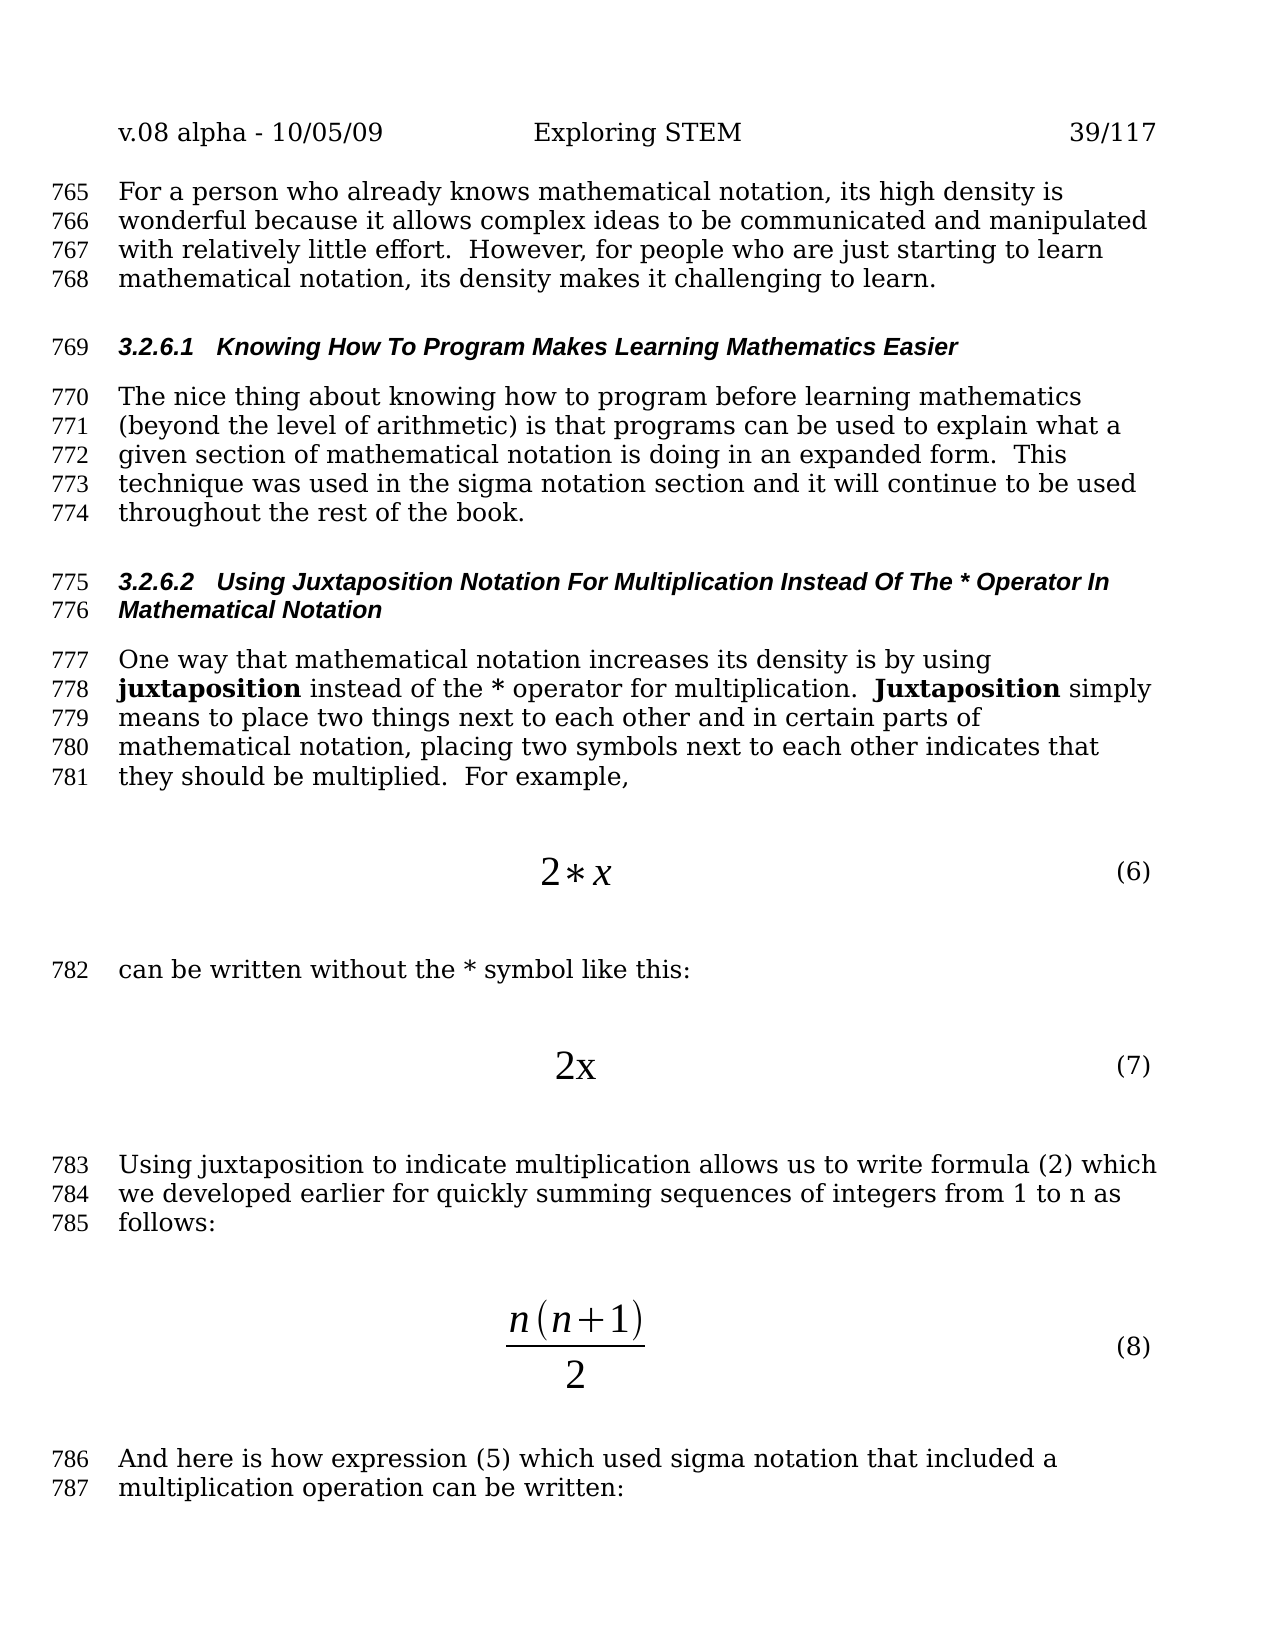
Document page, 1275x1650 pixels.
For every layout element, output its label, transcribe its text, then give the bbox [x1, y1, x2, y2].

text And here is how expression (5) which used sigma notation that included a multiplication operation can be written: [118, 1444, 1157, 1502]
table_header [118, 841, 1041, 903]
subtitle Knowing How To Program Makes Learning Mathematics Easier [118, 332, 1157, 361]
text Using juxtaposition to indicate multiplication allows us to write formula (2) which we developed earlier for quickly summing sequences of integers from 1 to n as follows: [118, 1150, 1157, 1237]
text For a person who already knows mathematical notation, its high density is wonderful because it allows complex ideas to be communicated and manipulated with relatively little effort. However, for people who are just starting to learn mathematical notation, its density makes it challenging to learn. [118, 177, 1157, 293]
table_header (7) [1041, 1035, 1157, 1097]
table_header [118, 1288, 1041, 1406]
text The nice thing about knowing how to program before learning mathematics (beyond the level of arithmetic) is that programs can be used to explain what a given section of mathematical notation is doing in an expanded form. This technique was used in the sigma notation section and it will continue to be used throughout the rest of the book. [118, 382, 1157, 528]
subtitle Using Juxtaposition Notation For Multiplication Instead Of The * Operator In Mathematical Notation [118, 567, 1157, 624]
text can be written without the * symbol like this: [118, 956, 1157, 985]
table_header (6) [1041, 841, 1157, 903]
text One way that mathematical notation increases its density is by using juxtaposition instead of the * operator for multiplication. Juxtaposition simply means to place two things next to each other and in certain parts of mathematical notation, placing two symbols next to each other indicates that they should be multiplied. For example, [118, 645, 1157, 791]
table_header [118, 1035, 1041, 1097]
table_header (8) [1041, 1288, 1157, 1406]
